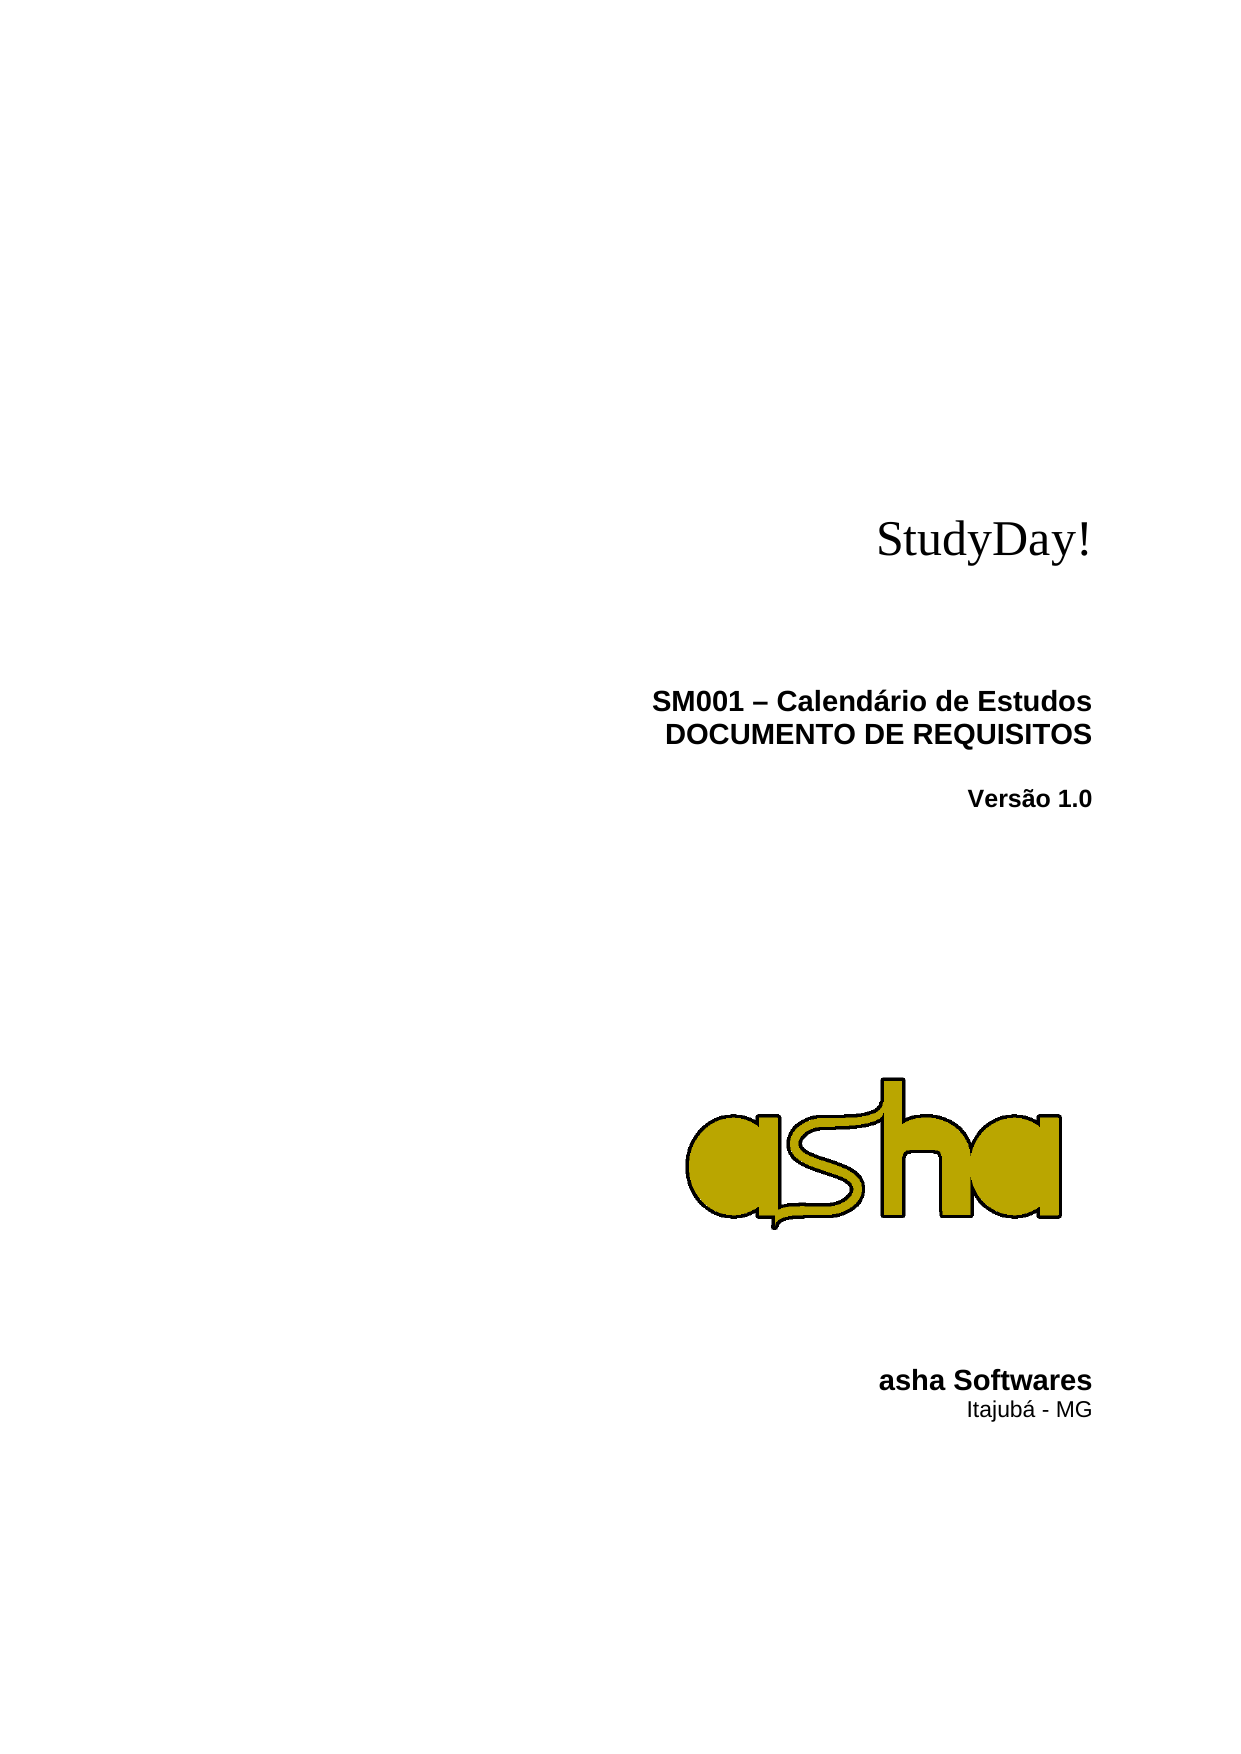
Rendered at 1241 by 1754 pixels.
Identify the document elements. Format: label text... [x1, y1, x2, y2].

text asha Softwares [148, 1362, 1092, 1396]
text Itajubá - MG [148, 1396, 1092, 1422]
text Versão 1.0 [148, 784, 1092, 813]
picture [670, 1075, 1093, 1273]
text SM001 – Calendário de Estudos DOCUMENTO DE REQUISITOS [148, 684, 1092, 751]
text StudyDay! [148, 509, 1092, 595]
